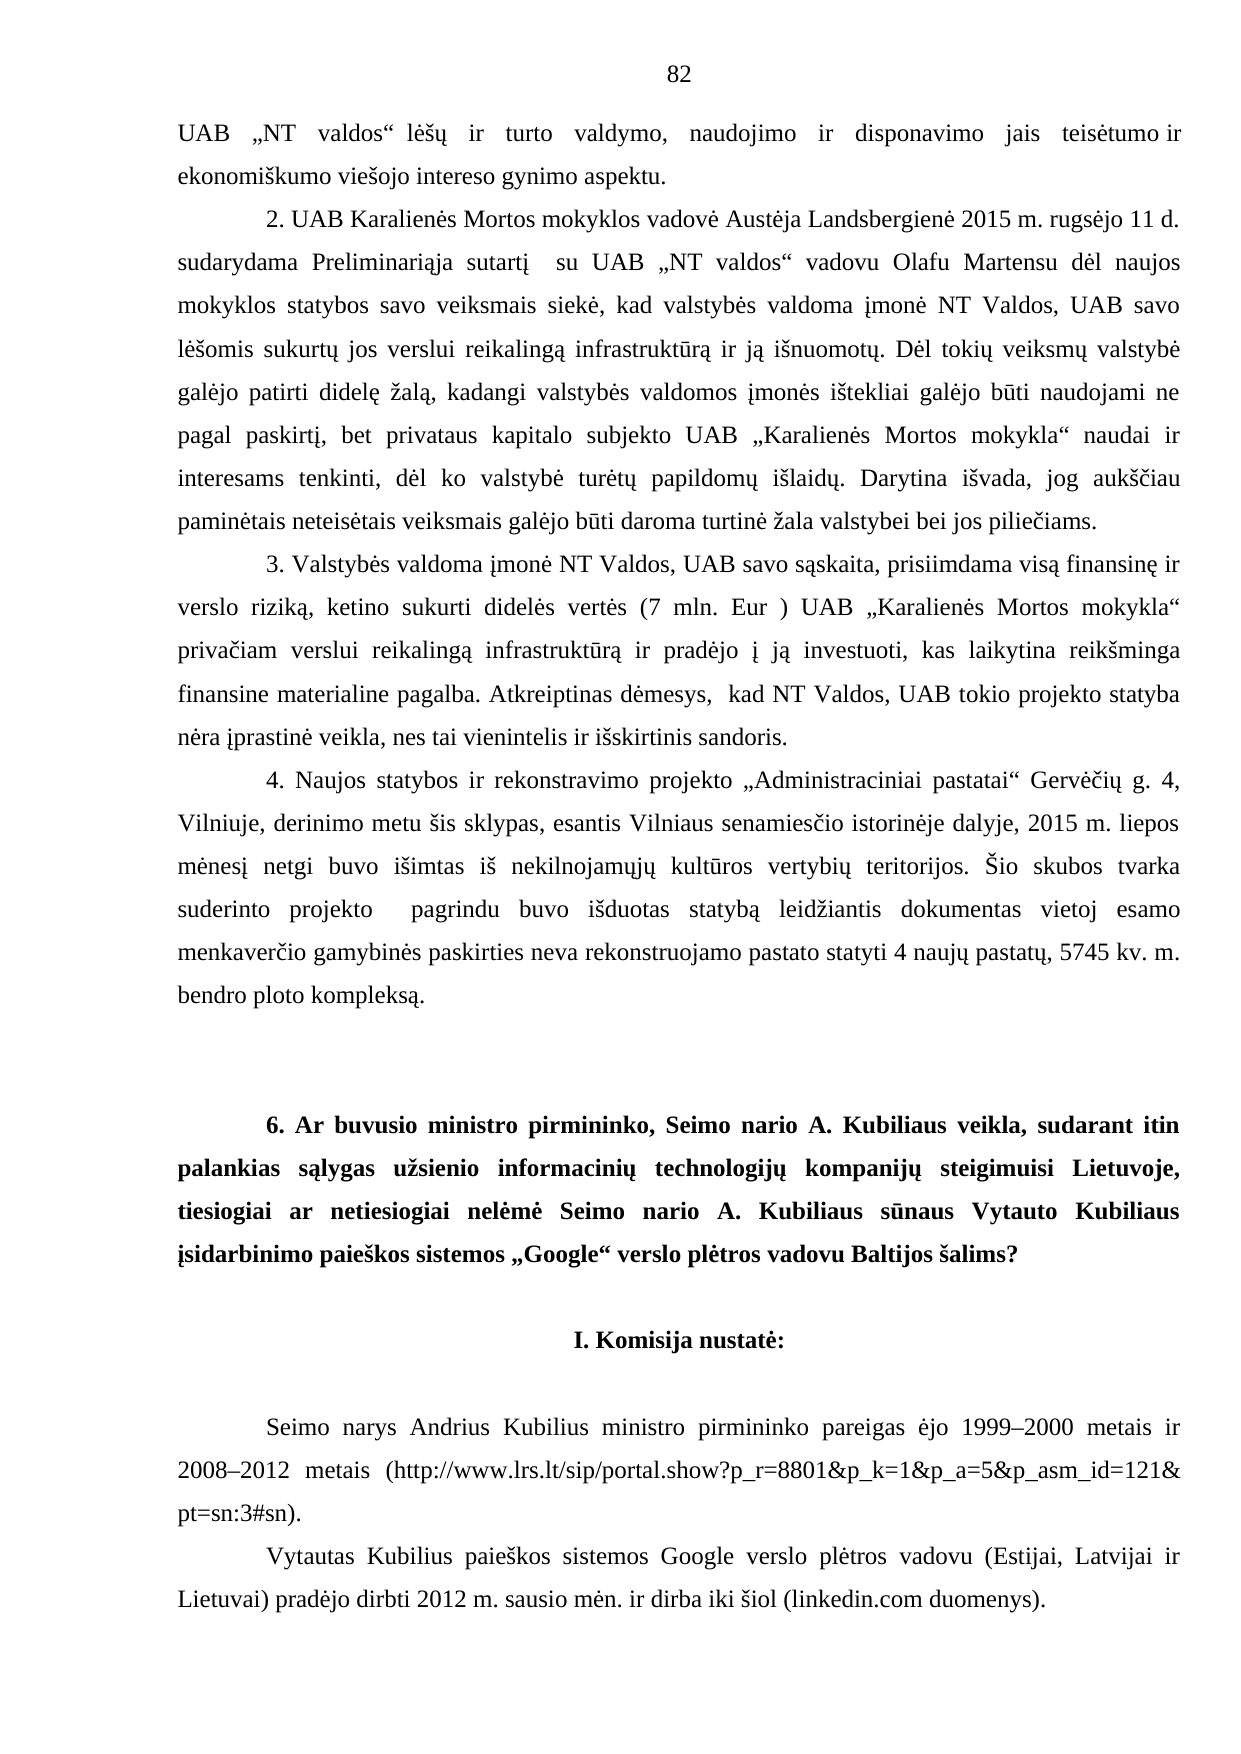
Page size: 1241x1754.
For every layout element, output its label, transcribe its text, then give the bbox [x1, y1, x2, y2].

text 3. Valstybės valdoma įmonė NT Valdos, UAB savo sąskaita, prisiimdama visą finansinę ir verslo riziką, ketino sukurti didelės vertės (7 mln. Eur ) UAB „Karalienės Mortos mokykla“ privačiam verslui reikalingą infrastruktūrą ir pradėjo į ją investuoti, kas laikytina reikšminga finansine materialine pagalba. Atkreiptinas dėmesys, kad NT Valdos, UAB tokio projekto statyba nėra įprastinė veikla, nes tai vienintelis ir išskirtinis sandoris. [177, 549, 1181, 751]
text Seimo narys Andrius Kubilius ministro pirmininko pareigas ėjo 1999–2000 metais ir 2008–2012 metais (http://www.lrs.lt/sip/portal.show?p_r=8801&p_k=1&p_a=5&p_asm_id=121& pt=sn:3#sn). [177, 1412, 1181, 1527]
text 4. Naujos statybos ir rekonstravimo projekto „Administraciniai pastatai“ Gervėčių g. 4, Vilniuje, derinimo metu šis sklypas, esantis Vilniaus senamiesčio istorinėje dalyje, 2015 m. liepos mėnesį netgi buvo išimtas iš nekilnojamųjų kultūros vertybių teritorijos. Šio skubos tvarka suderinto projekto pagrindu buvo išduotas statybą leidžiantis dokumentas vietoj esamo menkaverčio gamybinės paskirties neva rekonstruojamo pastato statyti 4 naujų pastatų, 5745 kv. m. bendro ploto kompleksą. [177, 765, 1181, 1009]
text I. Komisija nustatė: [177, 1326, 1181, 1354]
text UAB „NT valdos“ lėšų ir turto valdymo, naudojimo ir disponavimo jais teisėtumo ir ekonomiškumo viešojo intereso gynimo aspektu. [177, 118, 1181, 190]
text 2. UAB Karalienės Mortos mokyklos vadovė Austėja Landsbergienė 2015 m. rugsėjo 11 d. sudarydama Preliminariąja sutartį su UAB „NT valdos“ vadovu Olafu Martensu dėl naujos mokyklos statybos savo veiksmais siekė, kad valstybės valdoma įmonė NT Valdos, UAB savo lėšomis sukurtų jos verslui reikalingą infrastruktūrą ir ją išnuomotų. Dėl tokių veiksmų valstybė galėjo patirti didelę žalą, kadangi valstybės valdomos įmonės ištekliai galėjo būti naudojami ne pagal paskirtį, bet privataus kapitalo subjekto UAB „Karalienės Mortos mokykla“ naudai ir interesams tenkinti, dėl ko valstybė turėtų papildomų išlaidų. Darytina išvada, jog aukščiau paminėtais neteisėtais veiksmais galėjo būti daroma turtinė žala valstybei bei jos piliečiams. [177, 204, 1181, 535]
text 6. Ar buvusio ministro pirmininko, Seimo nario A. Kubiliaus veikla, sudarant itin palankias sąlygas užsienio informacinių technologijų kompanijų steigimuisi Lietuvoje, tiesiogiai ar netiesiogiai nelėmė Seimo nario A. Kubiliaus sūnaus Vytauto Kubiliaus įsidarbinimo paieškos sistemos „Google“ verslo plėtros vadovu Baltijos šalims? [177, 1110, 1181, 1268]
text Vytautas Kubilius paieškos sistemos Google verslo plėtros vadovu (Estijai, Latvijai ir Lietuvai) pradėjo dirbti 2012 m. sausio mėn. ir dirba iki šiol (linkedin.com duomenys). [177, 1541, 1181, 1613]
